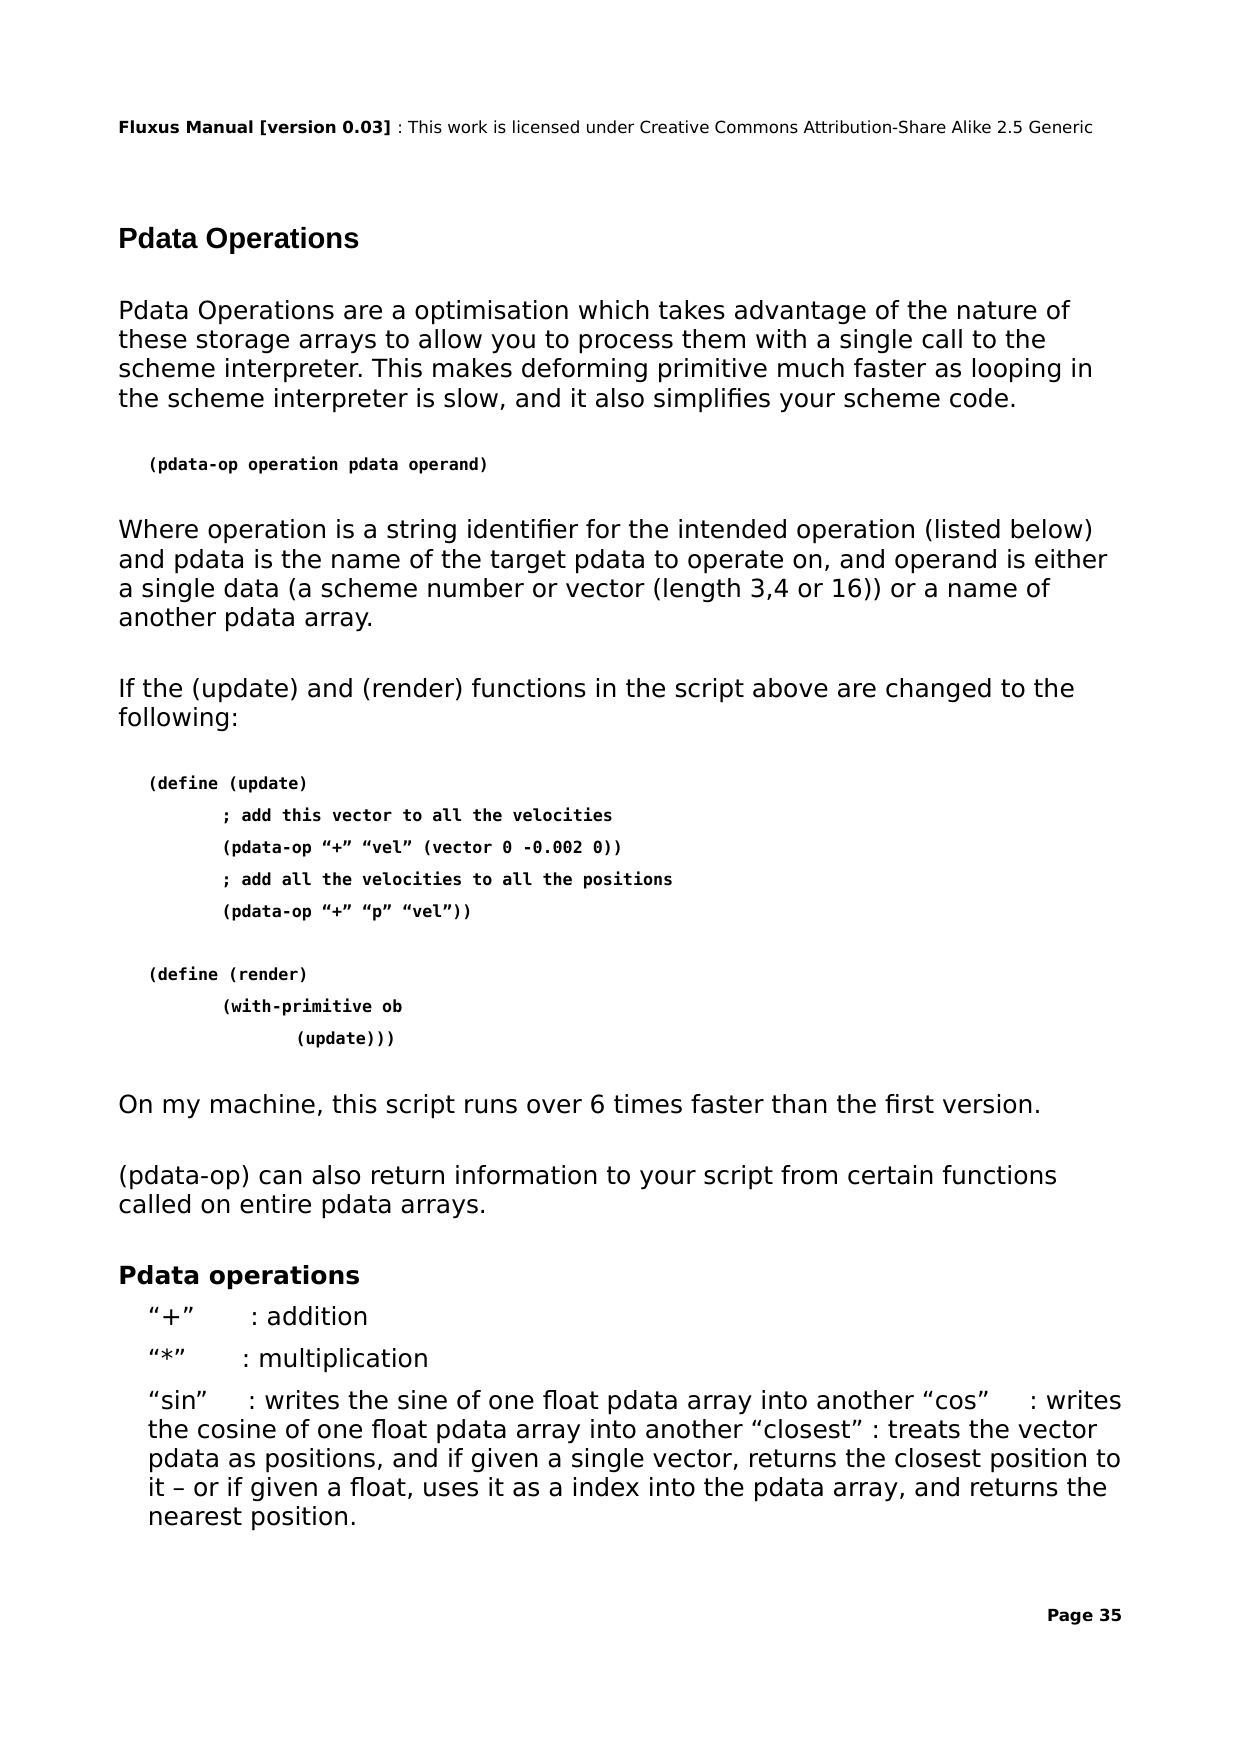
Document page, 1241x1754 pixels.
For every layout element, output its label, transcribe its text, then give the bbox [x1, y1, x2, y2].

text Where operation is a string identifier for the intended operation (listed below) and pdata is the name of the target pdata to operate on, and operand is either a single data (a scheme number or vector (length 3,4 or 16)) or a name of another pdata array. [118, 516, 1122, 632]
text “*” : multiplication [148, 1344, 1122, 1373]
text (with-primitive ob [148, 997, 1122, 1017]
text If the (update) and (render) functions in the script above are changed to the following: [118, 674, 1122, 732]
text (update))) [148, 1029, 1122, 1048]
text (pdata-op operation pdata operand) [148, 455, 1122, 474]
text (define (render) [148, 965, 1122, 985]
text (pdata-op “+” “p” “vel”)) [148, 902, 1122, 921]
text “+” : addition [148, 1303, 1122, 1332]
text ; add this vector to all the velocities [148, 806, 1122, 825]
text ; add all the velocities to all the positions [148, 870, 1122, 889]
text (pdata-op “+” “vel” (vector 0 -0.002 0)) [148, 838, 1122, 857]
text (pdata-op) can also return information to your script from certain functions called on entire pdata arrays. [118, 1161, 1122, 1219]
text Pdata operations [118, 1261, 1122, 1290]
subtitle Pdata Operations [118, 221, 1122, 255]
text On my machine, this script runs over 6 times faster than the first version. [118, 1090, 1122, 1119]
text “sin” : writes the sine of one float pdata array into another “cos” : writes the cosine of one float pdata array into another “closest” : treats the vector pdata as positions, and if given a single vector, returns the closest position to it – or if given a float, uses it as a index into the pdata array, and returns the nearest position. [148, 1386, 1122, 1532]
text Pdata Operations are a optimisation which takes advantage of the nature of these storage arrays to allow you to process them with a single call to the scheme interpreter. This makes deforming primitive much faster as looping in the scheme interpreter is slow, and it also simplifies your scheme code. [118, 296, 1122, 413]
text (define (update) [148, 774, 1122, 793]
